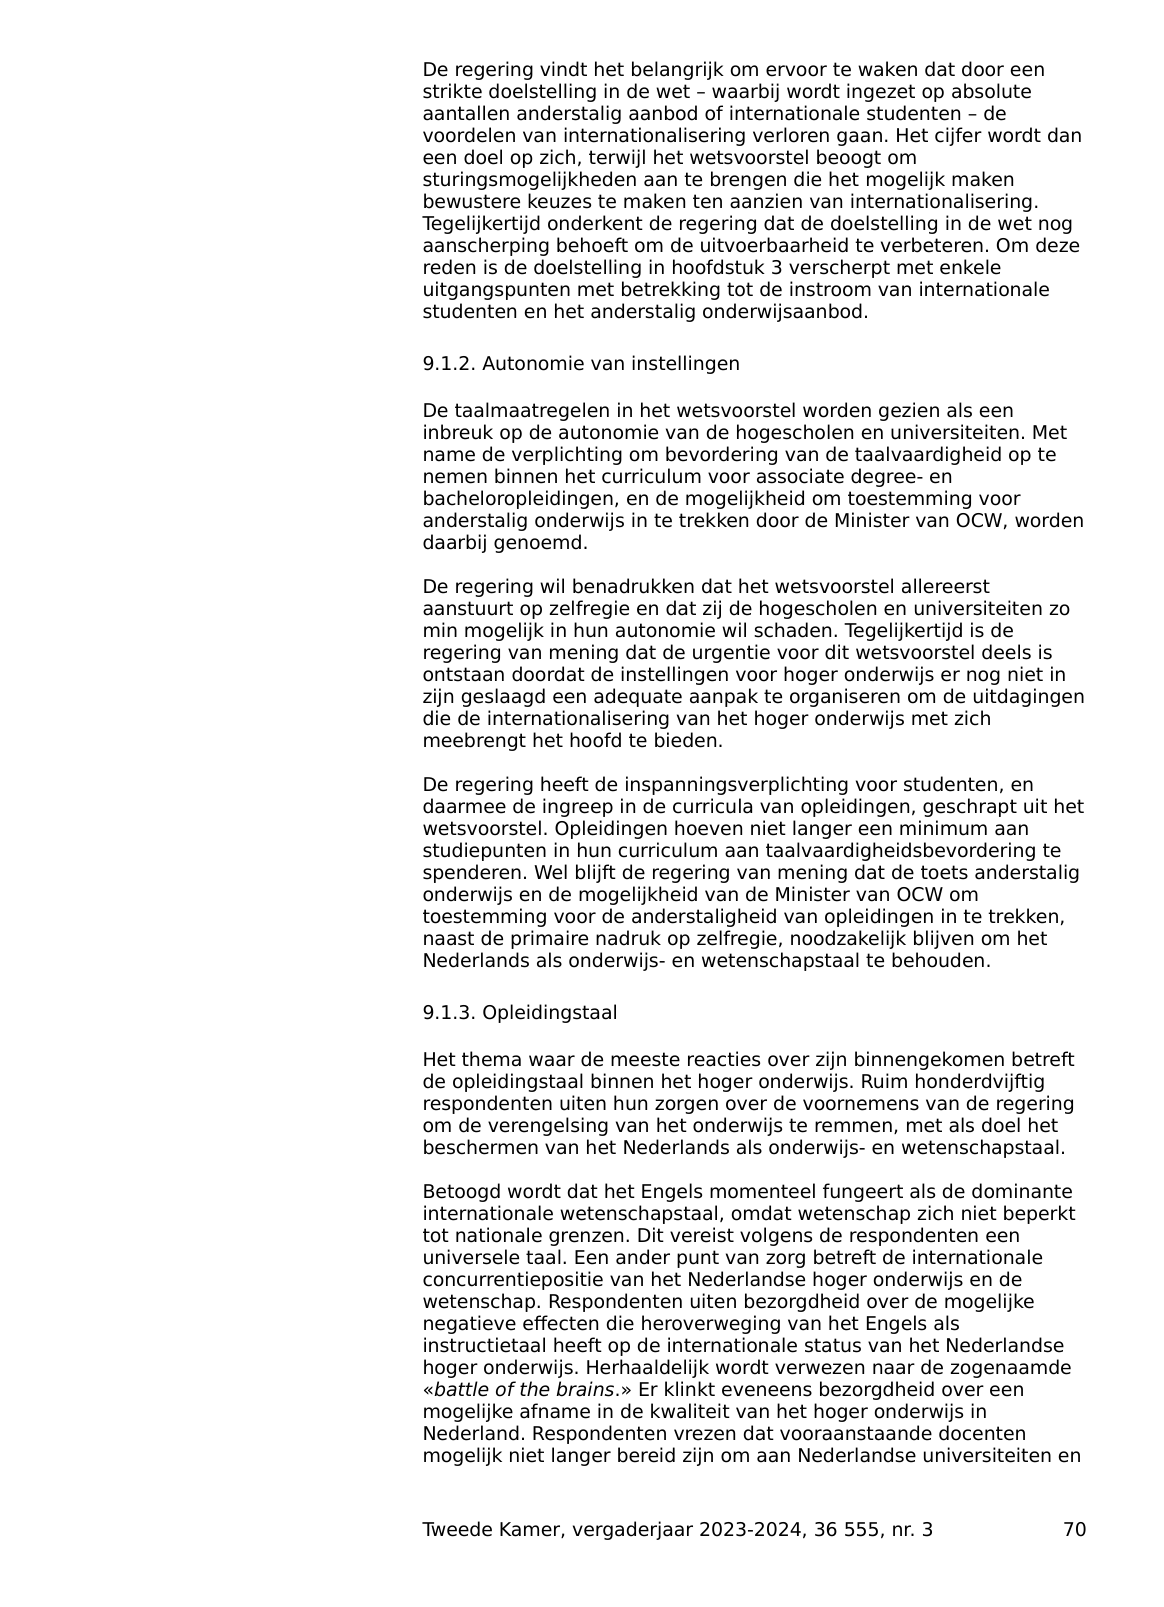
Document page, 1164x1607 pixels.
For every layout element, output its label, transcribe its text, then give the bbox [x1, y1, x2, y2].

subtitle 9.1.3. Opleidingstaal [422, 1002, 1087, 1024]
text De regering vindt het belangrijk om ervoor te waken dat door een strikte doelstelling in de wet – waarbij wordt ingezet op absolute aantallen anderstalig aanbod of internationale studenten – de voordelen van internationalisering verloren gaan. Het cijfer wordt dan een doel op zich, terwijl het wetsvoorstel beoogt om sturingsmogelijkheden aan te brengen die het mogelijk maken bewustere keuzes te maken ten aanzien van internationalisering. Tegelijkertijd onderkent de regering dat de doelstelling in de wet nog aanscherping behoeft om de uitvoerbaarheid te verbeteren. Om deze reden is de doelstelling in hoofdstuk 3 verscherpt met enkele uitgangspunten met betrekking tot de instroom van internationale studenten en het anderstalig onderwijsaanbod. [422, 59, 1087, 323]
subtitle 9.1.2. Autonomie van instellingen [422, 353, 1087, 375]
text Betoogd wordt dat het Engels momenteel fungeert als de dominante internationale wetenschapstaal, omdat wetenschap zich niet beperkt tot nationale grenzen. Dit vereist volgens de respondenten een universele taal. Een ander punt van zorg betreft de internationale concurrentiepositie van het Nederlandse hoger onderwijs en de wetenschap. Respondenten uiten bezorgdheid over de mogelijke negatieve effecten die heroverweging van het Engels als instructietaal heeft op de internationale status van het Nederlandse hoger onderwijs. Herhaaldelijk wordt verwezen naar de zogenaamde «battle of the brains.» Er klinkt eveneens bezorgdheid over een mogelijke afname in de kwaliteit van het hoger onderwijs in Nederland. Respondenten vrezen dat vooraanstaande docenten mogelijk niet langer bereid zijn om aan Nederlandse universiteiten en [422, 1181, 1087, 1466]
text Het thema waar de meeste reacties over zijn binnengekomen betreft de opleidingstaal binnen het hoger onderwijs. Ruim honderdvijftig respondenten uiten hun zorgen over de voornemens van de regering om de verengelsing van het onderwijs te remmen, met als doel het beschermen van het Nederlands als onderwijs- en wetenschapstaal. [422, 1049, 1087, 1158]
text De regering wil benadrukken dat het wetsvoorstel allereerst aanstuurt op zelfregie en dat zij de hogescholen en universiteiten zo min mogelijk in hun autonomie wil schaden. Tegelijkertijd is de regering van mening dat de urgentie voor dit wetsvoorstel deels is ontstaan doordat de instellingen voor hoger onderwijs er nog niet in zijn geslaagd een adequate aanpak te organiseren om de uitdagingen die de internationalisering van het hoger onderwijs met zich meebrengt het hoofd te bieden. [422, 576, 1087, 752]
text De taalmaatregelen in het wetsvoorstel worden gezien als een inbreuk op de autonomie van de hogescholen en universiteiten. Met name de verplichting om bevordering van de taalvaardigheid op te nemen binnen het curriculum voor associate degree- en bacheloropleidingen, en de mogelijkheid om toestemming voor anderstalig onderwijs in te trekken door de Minister van OCW, worden daarbij genoemd. [422, 400, 1087, 554]
text De regering heeft de inspanningsverplichting voor studenten, en daarmee de ingreep in de curricula van opleidingen, geschrapt uit het wetsvoorstel. Opleidingen hoeven niet langer een minimum aan studiepunten in hun curriculum aan taalvaardigheidsbevordering te spenderen. Wel blijft de regering van mening dat de toets anderstalig onderwijs en de mogelijkheid van de Minister van OCW om toestemming voor de anderstaligheid van opleidingen in te trekken, naast de primaire nadruk op zelfregie, noodzakelijk blijven om het Nederlands als onderwijs- en wetenschapstaal te behouden. [422, 774, 1087, 972]
